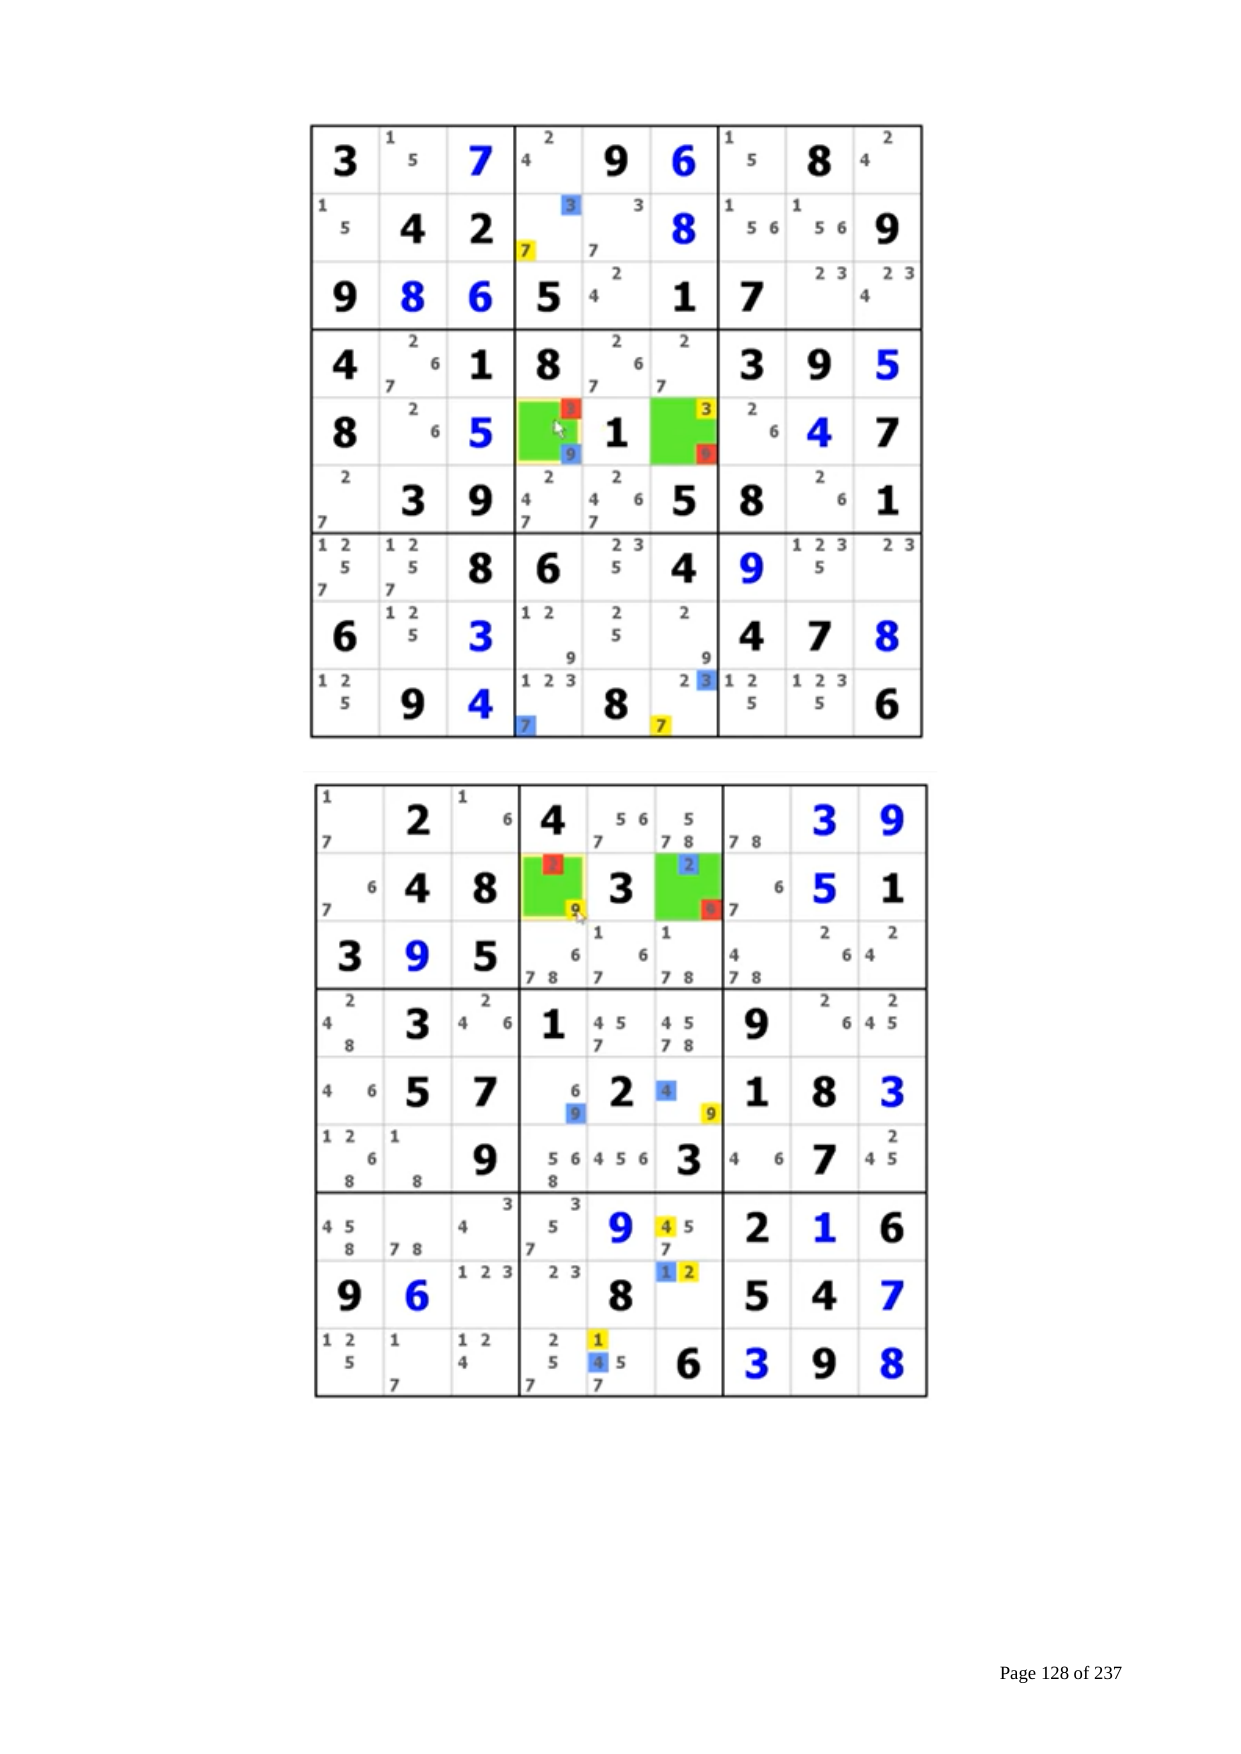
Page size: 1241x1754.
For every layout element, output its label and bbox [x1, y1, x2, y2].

picture [302, 771, 938, 1405]
picture [307, 118, 933, 744]
